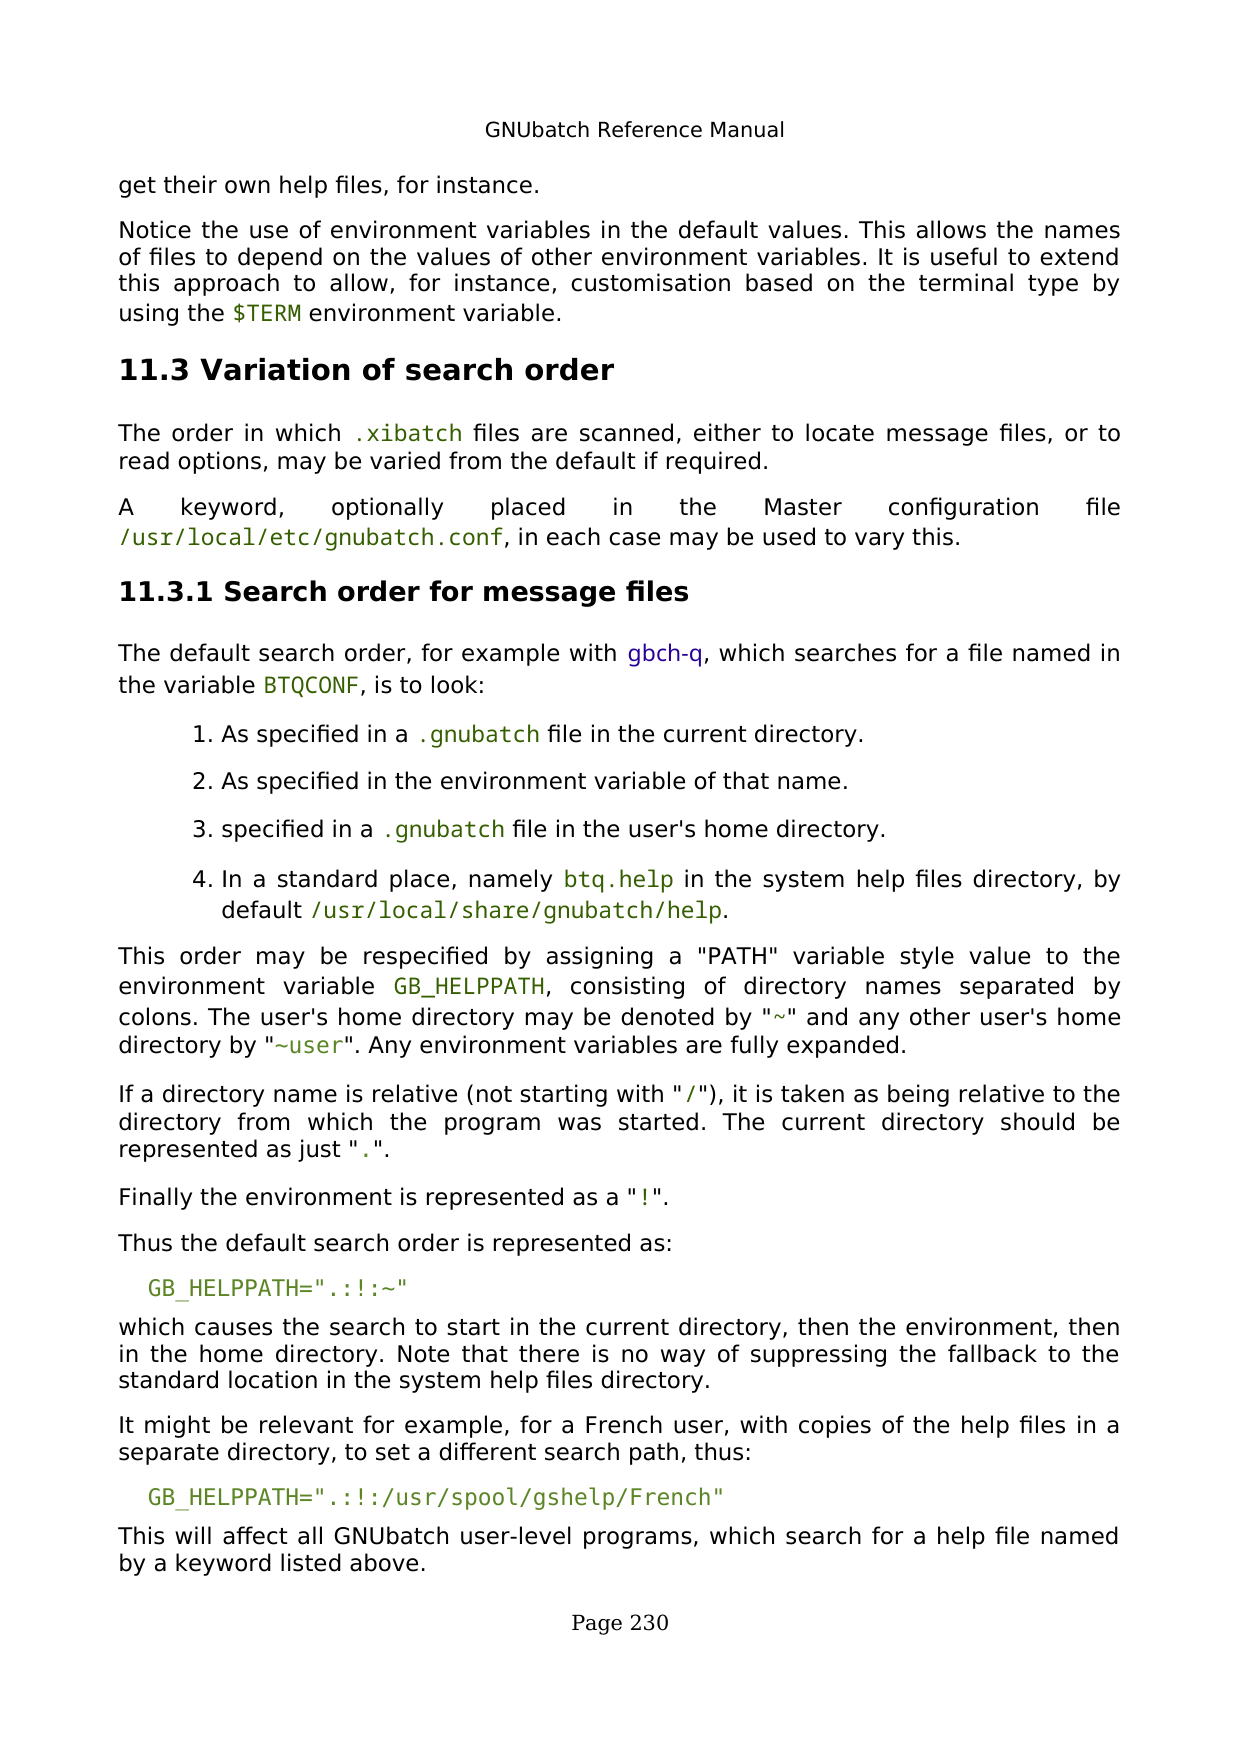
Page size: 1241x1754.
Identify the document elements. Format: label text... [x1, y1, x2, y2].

text The order in which .xibatch files are scanned, either to locate message files, or to read options, may be varied from the default if required. [118, 417, 1122, 475]
list As specified in the environment variable of that name. [192, 768, 1122, 794]
list In a standard place, namely btq.help in the system help files directory, by default /usr/local/share/gnubatch/help. [192, 862, 1122, 925]
text A keyword, optionally placed in the Master configuration file /usr/local/etc/gnubatch.conf, in each case may be used to vary this. [118, 494, 1122, 552]
text Finally the environment is represented as a "!". [118, 1181, 1122, 1212]
text This will affect all GNUbatch user-level programs, which search for a help file named by a keyword listed above. [118, 1523, 1122, 1577]
text It might be relevant for example, for a French user, with copies of the help files in a separate directory, to set a different search path, thus: [118, 1413, 1122, 1466]
text If a directory name is relative (not starting with "/"), it is taken as being relative to the directory from which the program was started. The current directory should be represented as just ".". [118, 1078, 1122, 1162]
subtitle Variation of search order [118, 353, 1122, 388]
text This order may be respecified by assigning a "PATH" variable style value to the environment variable GB_HELPPATH, consisting of directory names separated by colons. The user's home directory may be denoted by "~" and any other user's home directory by "~user". Any environment variables are fully expanded. [118, 943, 1122, 1059]
text Notice the use of environment variables in the default values. This allows the names of files to depend on the values of other environment variables. It is useful to extend this approach to allow, for instance, customisation based on the terminal type by using the $TERM environment variable. [118, 217, 1122, 328]
text GB_HELPPATH=".:!:/usr/spool/gshelp/French" [148, 1484, 1122, 1511]
text The default search order, for example with gbch-q, which searches for a file named in the variable BTQCONF, is to look: [118, 637, 1122, 700]
text GB_HELPPATH=".:!:~" [148, 1276, 1122, 1302]
text get their own help files, for instance. [118, 172, 1122, 199]
text Thus the default search order is represented as: [118, 1230, 1122, 1257]
text which causes the search to start in the current directory, then the environment, then in the home directory. Note that there is no way of suppressing the fallback to the standard location in the system help files directory. [118, 1314, 1122, 1394]
subtitle Search order for message files [118, 577, 1122, 608]
list As specified in a .gnubatch file in the current directory. [192, 718, 1122, 749]
list specified in a .gnubatch file in the user's home directory. [192, 813, 1122, 844]
